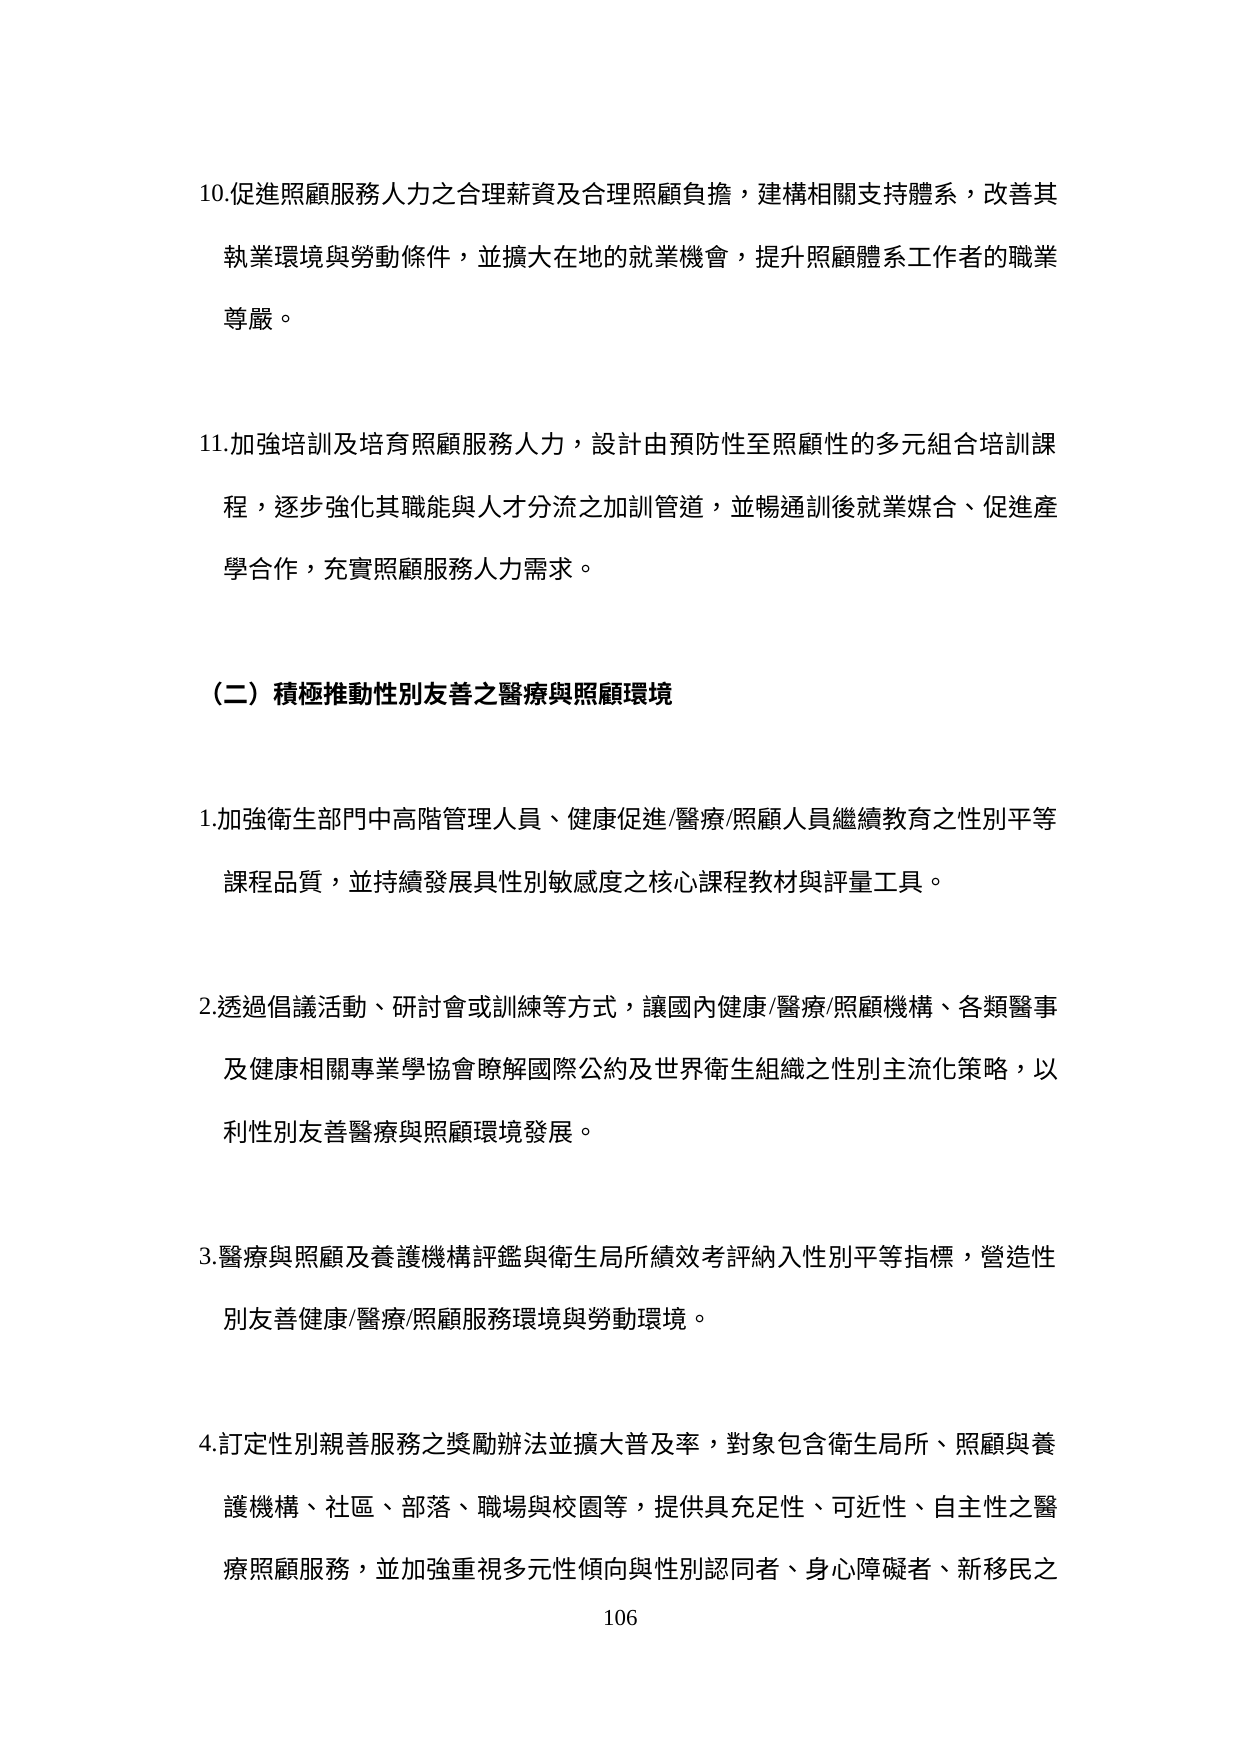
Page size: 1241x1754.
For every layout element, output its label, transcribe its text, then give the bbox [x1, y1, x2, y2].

table_cell 11.加強培訓及培育照顧服務人力，設計由預防性至照顧性的多元組合培訓課程，逐步強化其職能與人才分流之加訓管道，並暢通訓後就業媒合、促進產學合作，充實照顧服務人力需求。 [188, 401, 1070, 651]
table_cell 2.透過倡議活動、研討會或訓練等方式，讓國內健康/醫療/照顧機構、各類醫事及健康相關專業學協會瞭解國際公約及世界衛生組織之性別主流化策略，以利性別友善醫療與照顧環境發展。 [188, 964, 1070, 1214]
table_cell 3.醫療與照顧及養護機構評鑑與衛生局所績效考評納入性別平等指標，營造性別友善健康/醫療/照顧服務環境與勞動環境。 [188, 1214, 1070, 1401]
table_cell 1.加強衛生部門中高階管理人員、健康促進/醫療/照顧人員繼續教育之性別平等課程品質，並持續發展具性別敏感度之核心課程教材與評量工具。 [188, 776, 1070, 964]
table_cell （二）積極推動性別友善之醫療與照顧環境 [188, 651, 1070, 776]
table_cell 10.促進照顧服務人力之合理薪資及合理照顧負擔，建構相關支持體系，改善其執業環境與勞動條件，並擴大在地的就業機會，提升照顧體系工作者的職業尊嚴。 [188, 151, 1070, 401]
table_cell [188, 89, 1070, 151]
table_cell 4.訂定性別親善服務之獎勵辦法並擴大普及率，對象包含衛生局所、照顧與養護機構、社區、部落、職場與校園等，提供具充足性、可近性、自主性之醫療照顧服務，並加強重視多元性傾向與性別認同者、身心障礙者、新移民之 [188, 1401, 1070, 1589]
